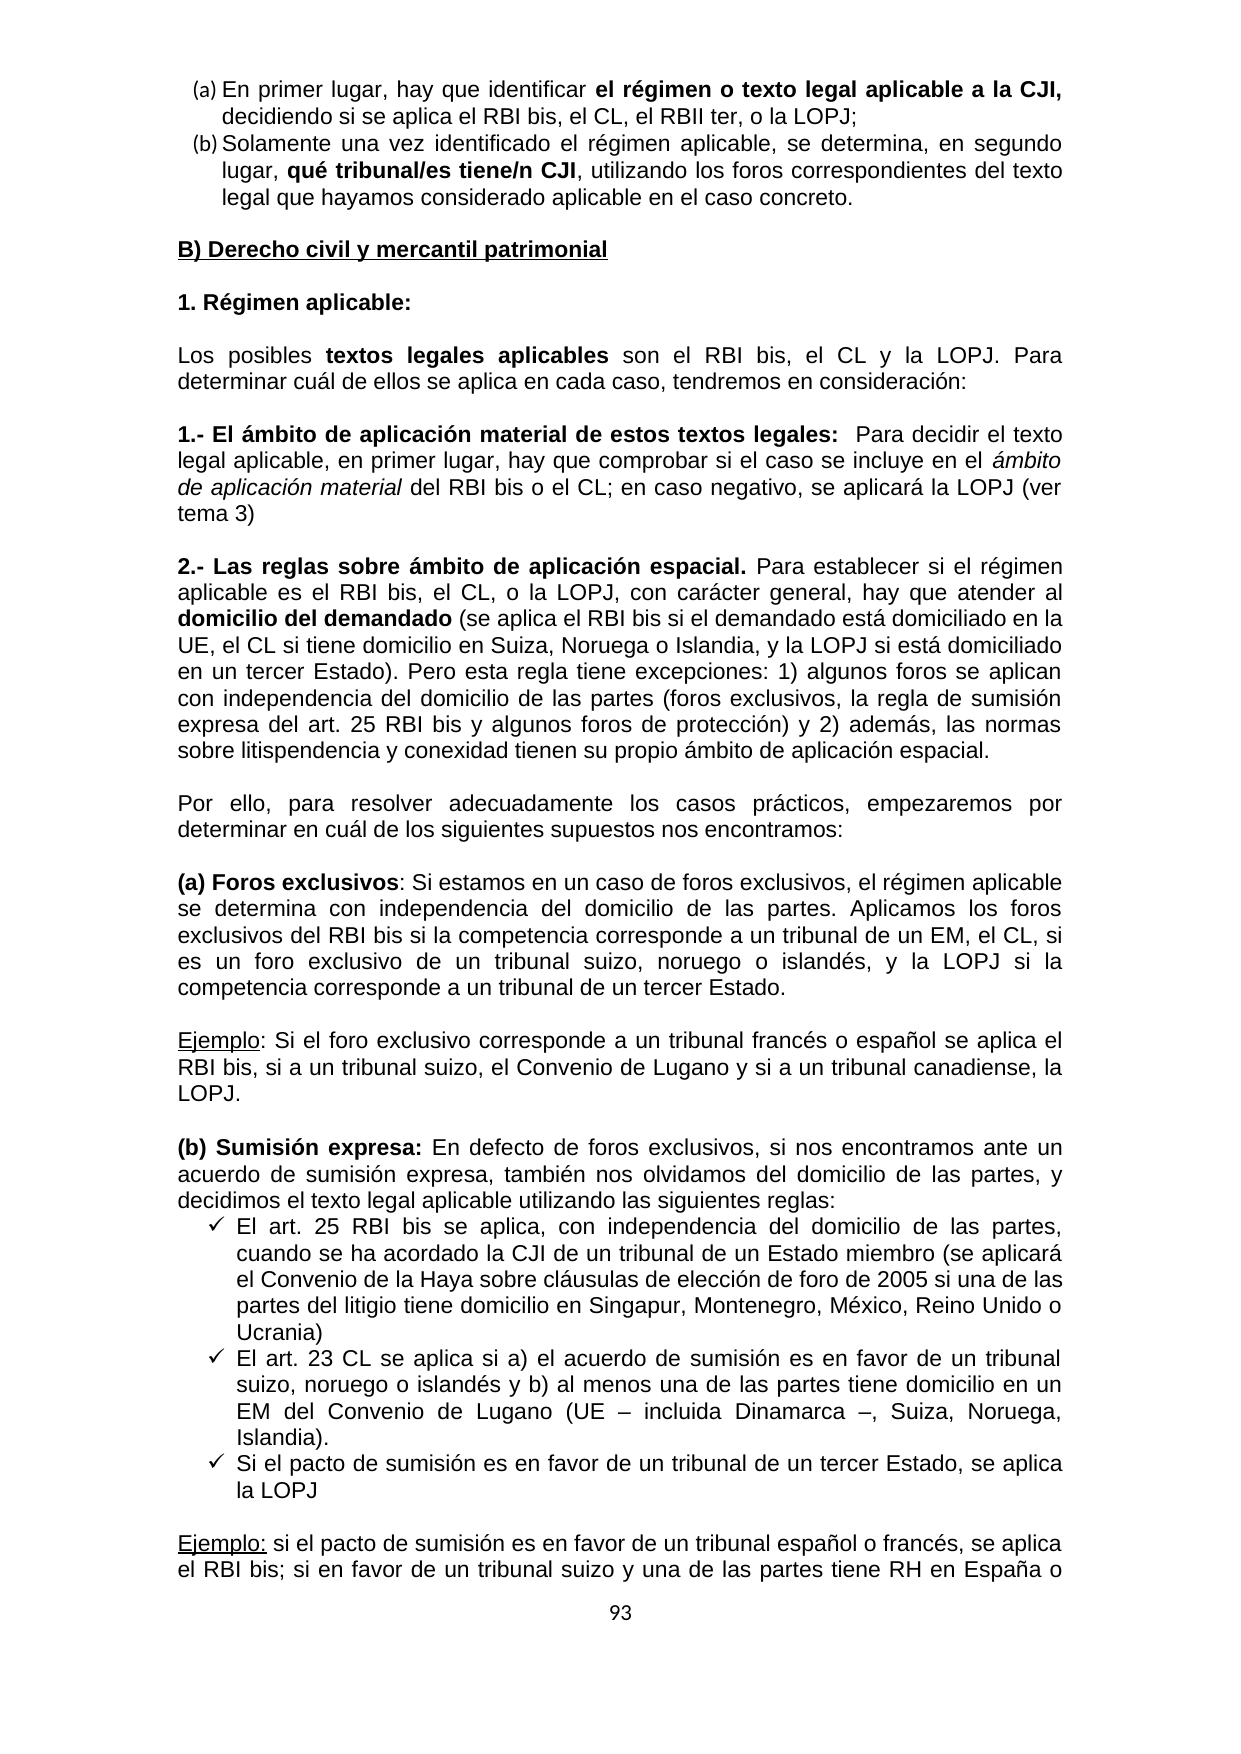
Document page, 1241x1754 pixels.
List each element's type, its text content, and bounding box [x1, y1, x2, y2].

text 1.- El ámbito de aplicación material de estos textos legales: Para decidir el texto legal aplicable, en primer lugar, hay que comprobar si el caso se incluye en el ámbito de aplicación material del RBI bis o el CL; en caso negativo, se aplicará la LOPJ (ver tema 3) [177, 421, 1063, 526]
text Ejemplo: si el pacto de sumisión es en favor de un tribunal español o francés, se aplica el RBI bis; si en favor de un tribunal suizo y una de las partes tiene RH en España o [177, 1529, 1063, 1582]
text (a) Foros exclusivos: Si estamos en un caso de foros exclusivos, el régimen aplicable se determina con independencia del domicilio de las partes. Aplicamos los foros exclusivos del RBI bis si la competencia corresponde a un tribunal de un EM, el CL, si es un foro exclusivo de un tribunal suizo, noruego o islandés, y la LOPJ si la competencia corresponde a un tribunal de un tercer Estado. [177, 869, 1063, 1001]
list El art. 25 RBI bis se aplica, con independencia del domicilio de las partes, cuando se ha acordado la CJI de un tribunal de un Estado miembro (se aplicará el Convenio de la Haya sobre cláusulas de elección de foro de 2005 si una de las partes del litigio tiene domicilio en Singapur, Montenegro, México, Reino Unido o Ucrania) [207, 1213, 1063, 1345]
list Si el pacto de sumisión es en favor de un tribunal de un tercer Estado, se aplica la LOPJ [207, 1450, 1063, 1503]
text (b) Sumisión expresa: En defecto de foros exclusivos, si nos encontramos ante un acuerdo de sumisión expresa, también nos olvidamos del domicilio de las partes, y decidimos el texto legal aplicable utilizando las siguientes reglas: [177, 1134, 1063, 1213]
text Ejemplo: Si el foro exclusivo corresponde a un tribunal francés o español se aplica el RBI bis, si a un tribunal suizo, el Convenio de Lugano y si a un tribunal canadiense, la LOPJ. [177, 1027, 1063, 1106]
list Solamente una vez identificado el régimen aplicable, se determina, en segundo lugar, qué tribunal/es tiene/n CJI, utilizando los foros correspondientes del texto legal que hayamos considerado aplicable en el caso concreto. [192, 129, 1063, 210]
text 1. Régimen aplicable: [177, 289, 1063, 316]
list El art. 23 CL se aplica si a) el acuerdo de sumisión es en favor de un tribunal suizo, noruego o islandés y b) al menos una de las partes tiene domicilio en un EM del Convenio de Lugano (UE – incluida Dinamarca –, Suiza, Noruega, Islandia). [207, 1345, 1063, 1450]
text B) Derecho civil y mercantil patrimonial [177, 236, 1063, 263]
list En primer lugar, hay que identificar el régimen o texto legal aplicable a la CJI, decidiendo si se aplica el RBI bis, el CL, el RBII ter, o la LOPJ; [192, 75, 1063, 129]
text Por ello, para resolver adecuadamente los casos prácticos, empezaremos por determinar en cuál de los siguientes supuestos nos encontramos: [177, 790, 1063, 843]
text Los posibles textos legales aplicables son el RBI bis, el CL y la LOPJ. Para determinar cuál de ellos se aplica en cada caso, tendremos en consideración: [177, 342, 1063, 394]
text 2.- Las reglas sobre ámbito de aplicación espacial. Para establecer si el régimen aplicable es el RBI bis, el CL, o la LOPJ, con carácter general, hay que atender al domicilio del demandado (se aplica el RBI bis si el demandado está domiciliado en la UE, el CL si tiene domicilio en Suiza, Noruega o Islandia, y la LOPJ si está domiciliado en un tercer Estado). Pero esta regla tiene excepciones: 1) algunos foros se aplican con independencia del domicilio de las partes (foros exclusivos, la regla de sumisión expresa del art. 25 RBI bis y algunos foros de protección) y 2) además, las normas sobre litispendencia y conexidad tienen su propio ámbito de aplicación espacial. [177, 553, 1063, 763]
